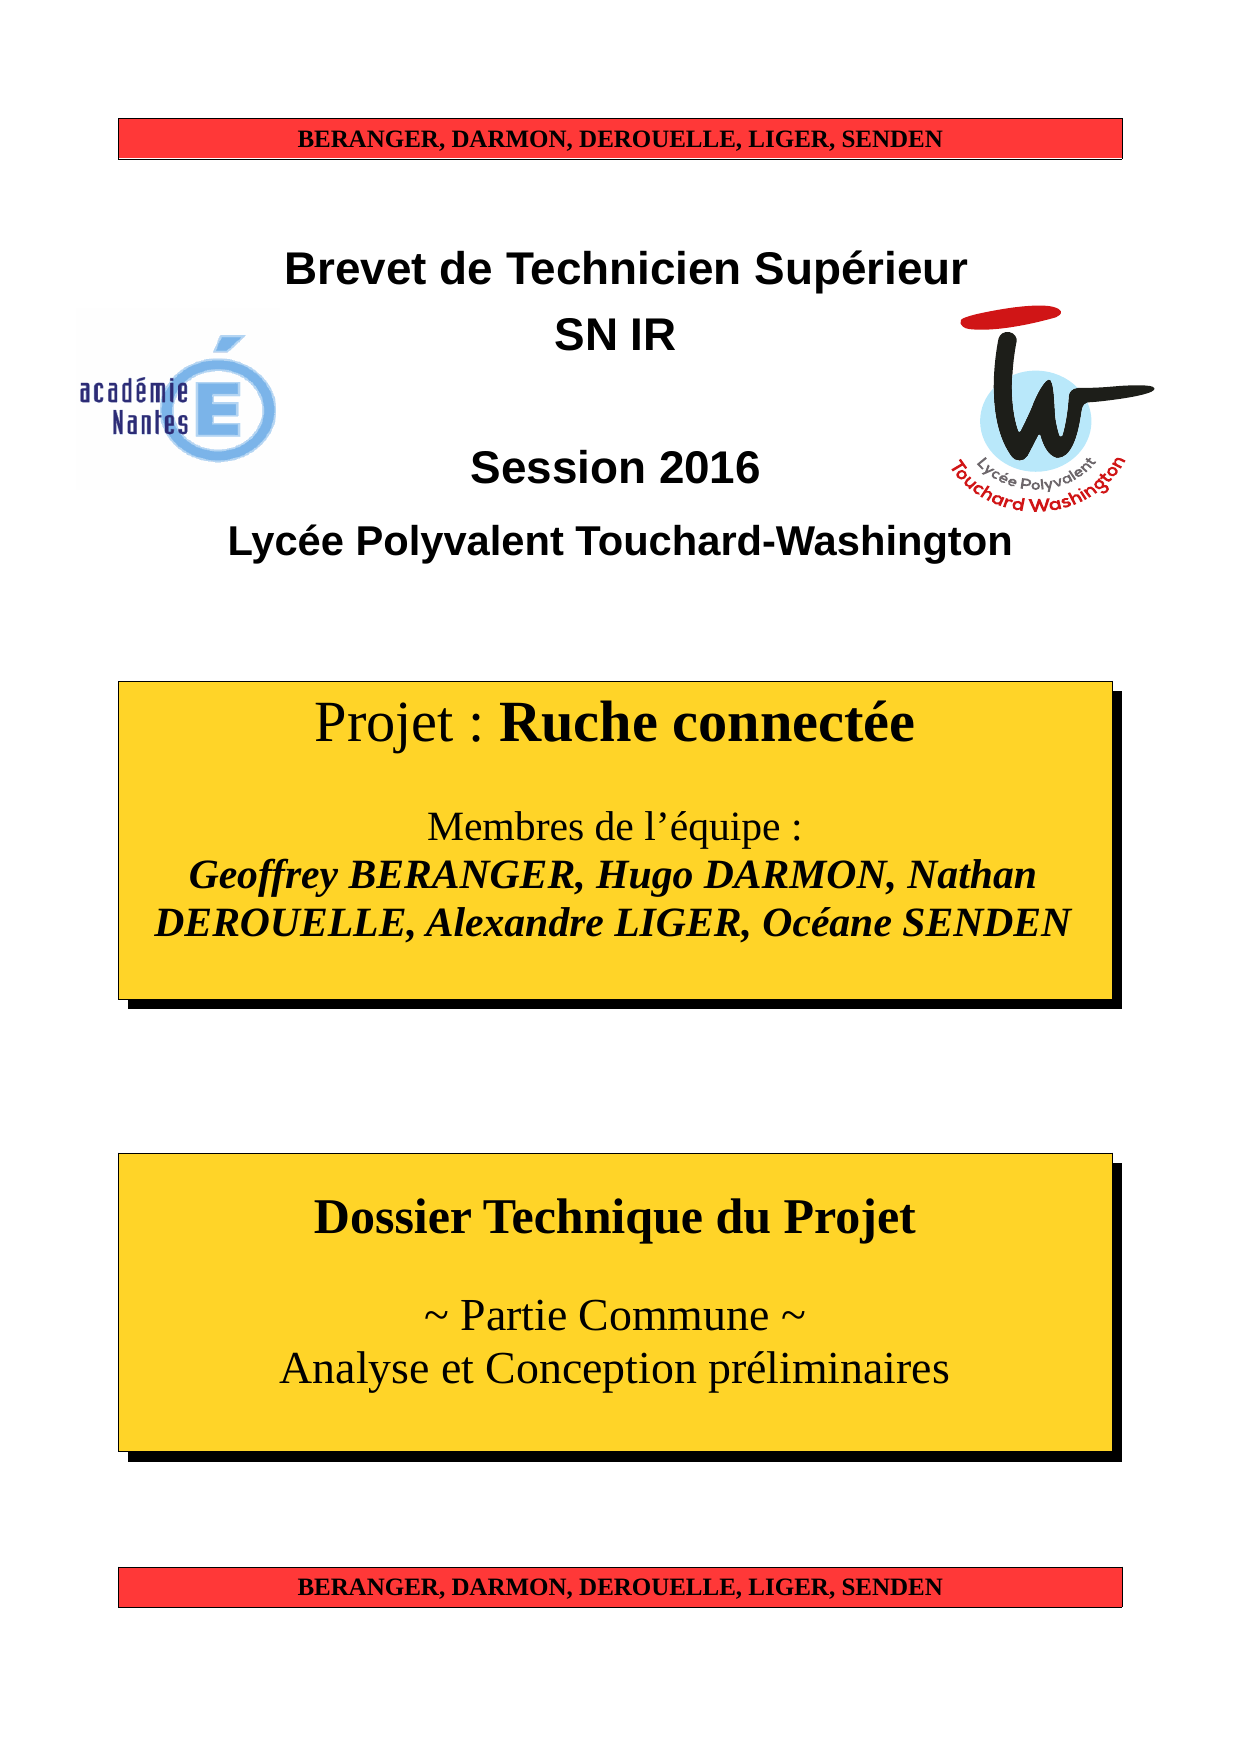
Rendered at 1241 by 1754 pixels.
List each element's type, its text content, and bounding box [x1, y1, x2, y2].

text Lycée Polyvalent Touchard-Washington [118, 516, 1122, 564]
title Brevet de Technicien Supérieur [118, 242, 1122, 294]
table_header Projet : Ruche connectée Membres de l’équipe : Geoffrey BERANGER, Hugo DARMON, Nathan DEROUELLE, Alexandre LIGER, Océane SENDEN [119, 682, 1112, 999]
text SN IR [118, 307, 1122, 360]
table_header Dossier Technique du Projet ~ Partie Commune ~ Analyse et Conception préliminaires [119, 1154, 1112, 1451]
picture [76, 308, 280, 490]
text Session 2016 [118, 441, 1122, 493]
